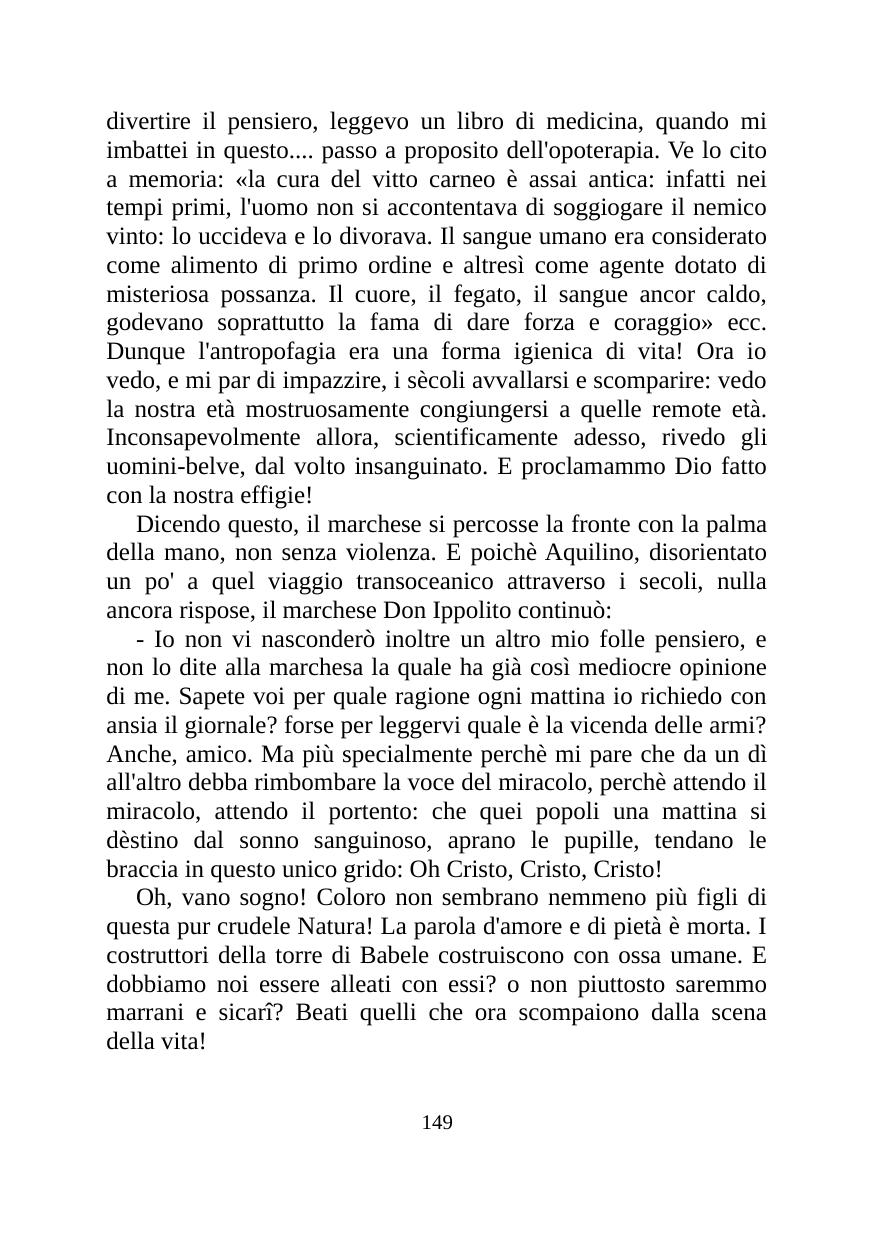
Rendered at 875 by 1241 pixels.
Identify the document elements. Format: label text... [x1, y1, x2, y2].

text - Io non vi nasconderò inoltre un altro mio folle pensiero, e non lo dite alla marchesa la quale ha già così mediocre opinione di me. Sapete voi per quale ragione ogni mattina io richiedo con ansia il giornale? forse per leggervi quale è la vicenda delle armi? Anche, amico. Ma più specialmente perchè mi pare che da un dì all'altro debba rimbombare la voce del miracolo, perchè attendo il miracolo, attendo il portento: che quei popoli una mattina si dèstino dal sonno sanguinoso, aprano le pupille, tendano le braccia in questo unico grido: Oh Cristo, Cristo, Cristo! [106, 624, 768, 882]
text Oh, vano sogno! Coloro non sembrano nemmeno più figli di questa pur crudele Natura! La parola d'amore e di pietà è morta. I costruttori della torre di Babele costruiscono con ossa umane. E dobbiamo noi essere alleati con essi? o non piuttosto saremmo marrani e sicarî? Beati quelli che ora scompaiono dalla scena della vita! [106, 882, 768, 1055]
text divertire il pensiero, leggevo un libro di medicina, quando mi imbattei in questo.... passo a proposito dell'opoterapia. Ve lo cito a memoria: «la cura del vitto carneo è assai antica: infatti nei tempi primi, l'uomo non si accontentava di soggiogare il nemico vinto: lo uccideva e lo divorava. Il sangue umano era considerato come alimento di primo ordine e altresì come agente dotato di misteriosa possanza. Il cuore, il fegato, il sangue ancor caldo, godevano soprattutto la fama di dare forza e coraggio» ecc. Dunque l'antropofagia era una forma igienica di vita! Ora io vedo, e mi par di impazzire, i sècoli avvallarsi e scomparire: vedo la nostra età mostruosamente congiungersi a quelle remote età. Inconsapevolmente allora, scientificamente adesso, rivedo gli uomini-belve, dal volto insanguinato. E proclamammo Dio fatto con la nostra effigie! [106, 106, 768, 509]
text Dicendo questo, il marchese si percosse la fronte con la palma della mano, non senza violenza. E poichè Aquilino, disorientato un po' a quel viaggio transoceanico attraverso i secoli, nulla ancora rispose, il marchese Don Ippolito continuò: [106, 509, 768, 624]
